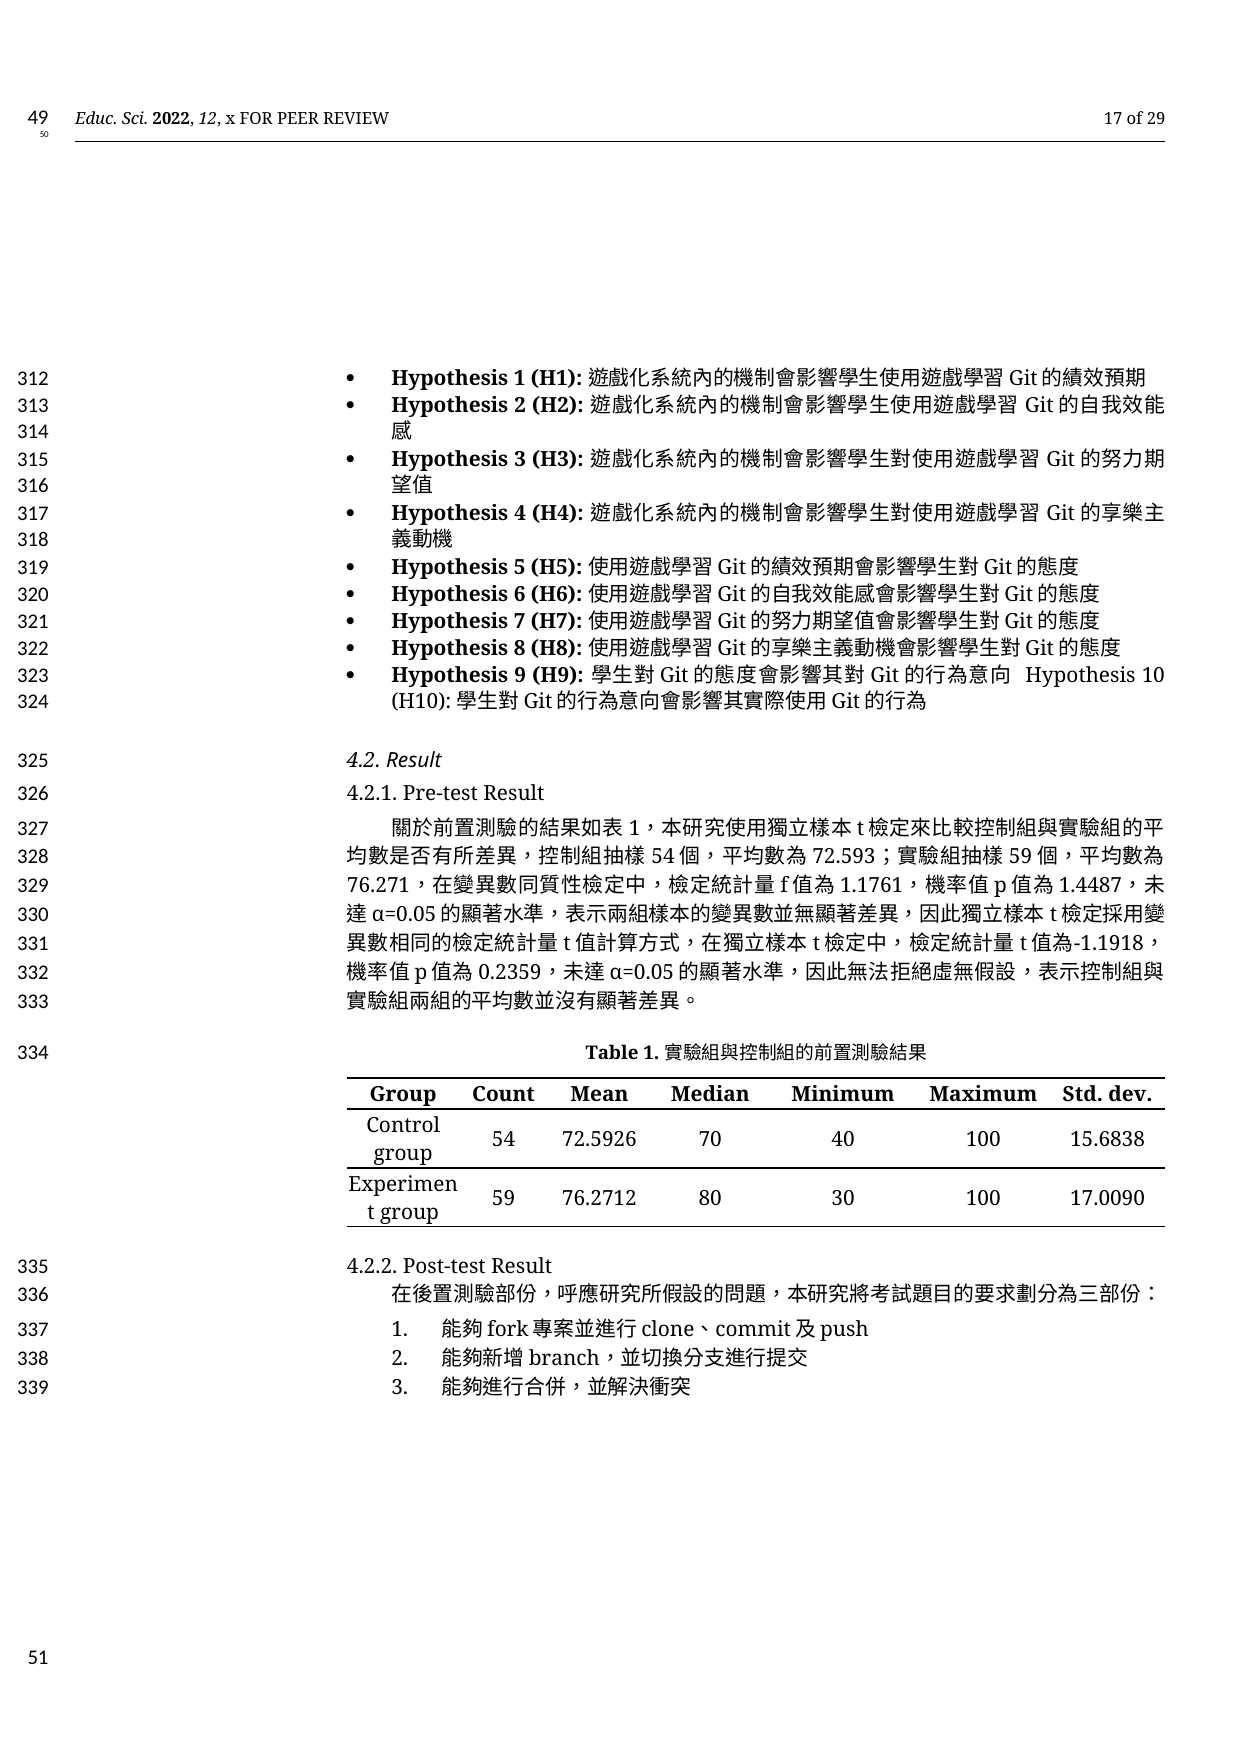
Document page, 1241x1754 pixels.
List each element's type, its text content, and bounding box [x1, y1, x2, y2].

list 能夠fork專案並進行clone、commit及push [391, 1314, 1165, 1342]
table_header Std. dev. [1050, 1079, 1165, 1108]
table_cell 72.5926 [548, 1110, 651, 1167]
table_header Mean [548, 1079, 651, 1108]
text 在後置測驗部份，呼應研究所假設的問題，本研究將考試題目的要求劃分為三部份： [347, 1279, 1165, 1307]
table_cell 100 [917, 1169, 1049, 1226]
table_cell Experiment group [347, 1169, 459, 1226]
table_header Count [459, 1079, 547, 1108]
table_cell 100 [917, 1110, 1049, 1167]
table_cell 40 [769, 1110, 917, 1167]
table_cell 70 [651, 1110, 769, 1167]
subtitle 4.2. Result [347, 746, 1165, 773]
list Hypothesis 4 (H4): 遊戲化系統內的機制會影響學生對使用遊戲學習Git的享樂主義動機 [347, 498, 1165, 553]
table_header Minimum [769, 1079, 917, 1108]
text 關於前置測驗的結果如表1，本研究使用獨立樣本t檢定來比較控制組與實驗組的平均數是否有所差異，控制組抽樣54個，平均數為72.593；實驗組抽樣59個，平均數為76.271，在變異數同質性檢定中，檢定統計量f值為1.1761，機率值p值為1.4487，未達α=0.05的顯著水準，表示兩組樣本的變異數並無顯著差異，因此獨立樣本t檢定採用變異數相同的檢定統計量t值計算方式，在獨立樣本t檢定中，檢定統計量t值為-1.1918，機率值p值為0.2359，未達α=0.05的顯著水準，因此無法拒絕虛無假設，表示控制組與實驗組兩組的平均數並沒有顯著差異。 [347, 812, 1165, 1014]
table_cell 76.2712 [548, 1169, 651, 1226]
table_header Maximum [917, 1079, 1049, 1108]
table_cell Control group [347, 1110, 459, 1167]
list Hypothesis 1 (H1): 遊戲化系統內的機制會影響學生使用遊戲學習Git的績效預期 [347, 363, 1165, 390]
list Hypothesis 2 (H2): 遊戲化系統內的機制會影響學生使用遊戲學習Git的自我效能感 [347, 390, 1165, 444]
table_cell 80 [651, 1169, 769, 1226]
list Hypothesis 9 (H9): 學生對Git的態度會影響其對Git的行為意向 Hypothesis 10 (H10): 學生對Git的行為意向會影響其實際使用Git的行為 [347, 661, 1165, 714]
table_cell 59 [459, 1169, 547, 1226]
subtitle 4.2.1. Pre-test Result [347, 779, 1165, 806]
table_cell 17.0090 [1050, 1169, 1165, 1226]
list Hypothesis 6 (H6): 使用遊戲學習Git的自我效能感會影響學生對Git的態度 [347, 579, 1165, 607]
table_header Median [651, 1079, 769, 1108]
list Hypothesis 5 (H5): 使用遊戲學習Git的績效預期會影響學生對Git的態度 [347, 553, 1165, 579]
text Table 1. 實驗組與控制組的前置測驗結果 [347, 1039, 1165, 1065]
table_header Group [347, 1079, 459, 1108]
table_cell 30 [769, 1169, 917, 1226]
list Hypothesis 8 (H8): 使用遊戲學習Git的享樂主義動機會影響學生對Git的態度 [347, 633, 1165, 661]
list Hypothesis 7 (H7): 使用遊戲學習Git的努力期望值會影響學生對Git的態度 [347, 607, 1165, 633]
list 能夠進行合併，並解決衝突 [391, 1371, 1165, 1400]
list 能夠新增branch，並切換分支進行提交 [391, 1342, 1165, 1371]
subtitle 4.2.2. Post-test Result [347, 1252, 1165, 1279]
list Hypothesis 3 (H3): 遊戲化系統內的機制會影響學生對使用遊戲學習Git的努力期望值 [347, 444, 1165, 498]
table_cell 15.6838 [1050, 1110, 1165, 1167]
table_cell 54 [459, 1110, 547, 1167]
